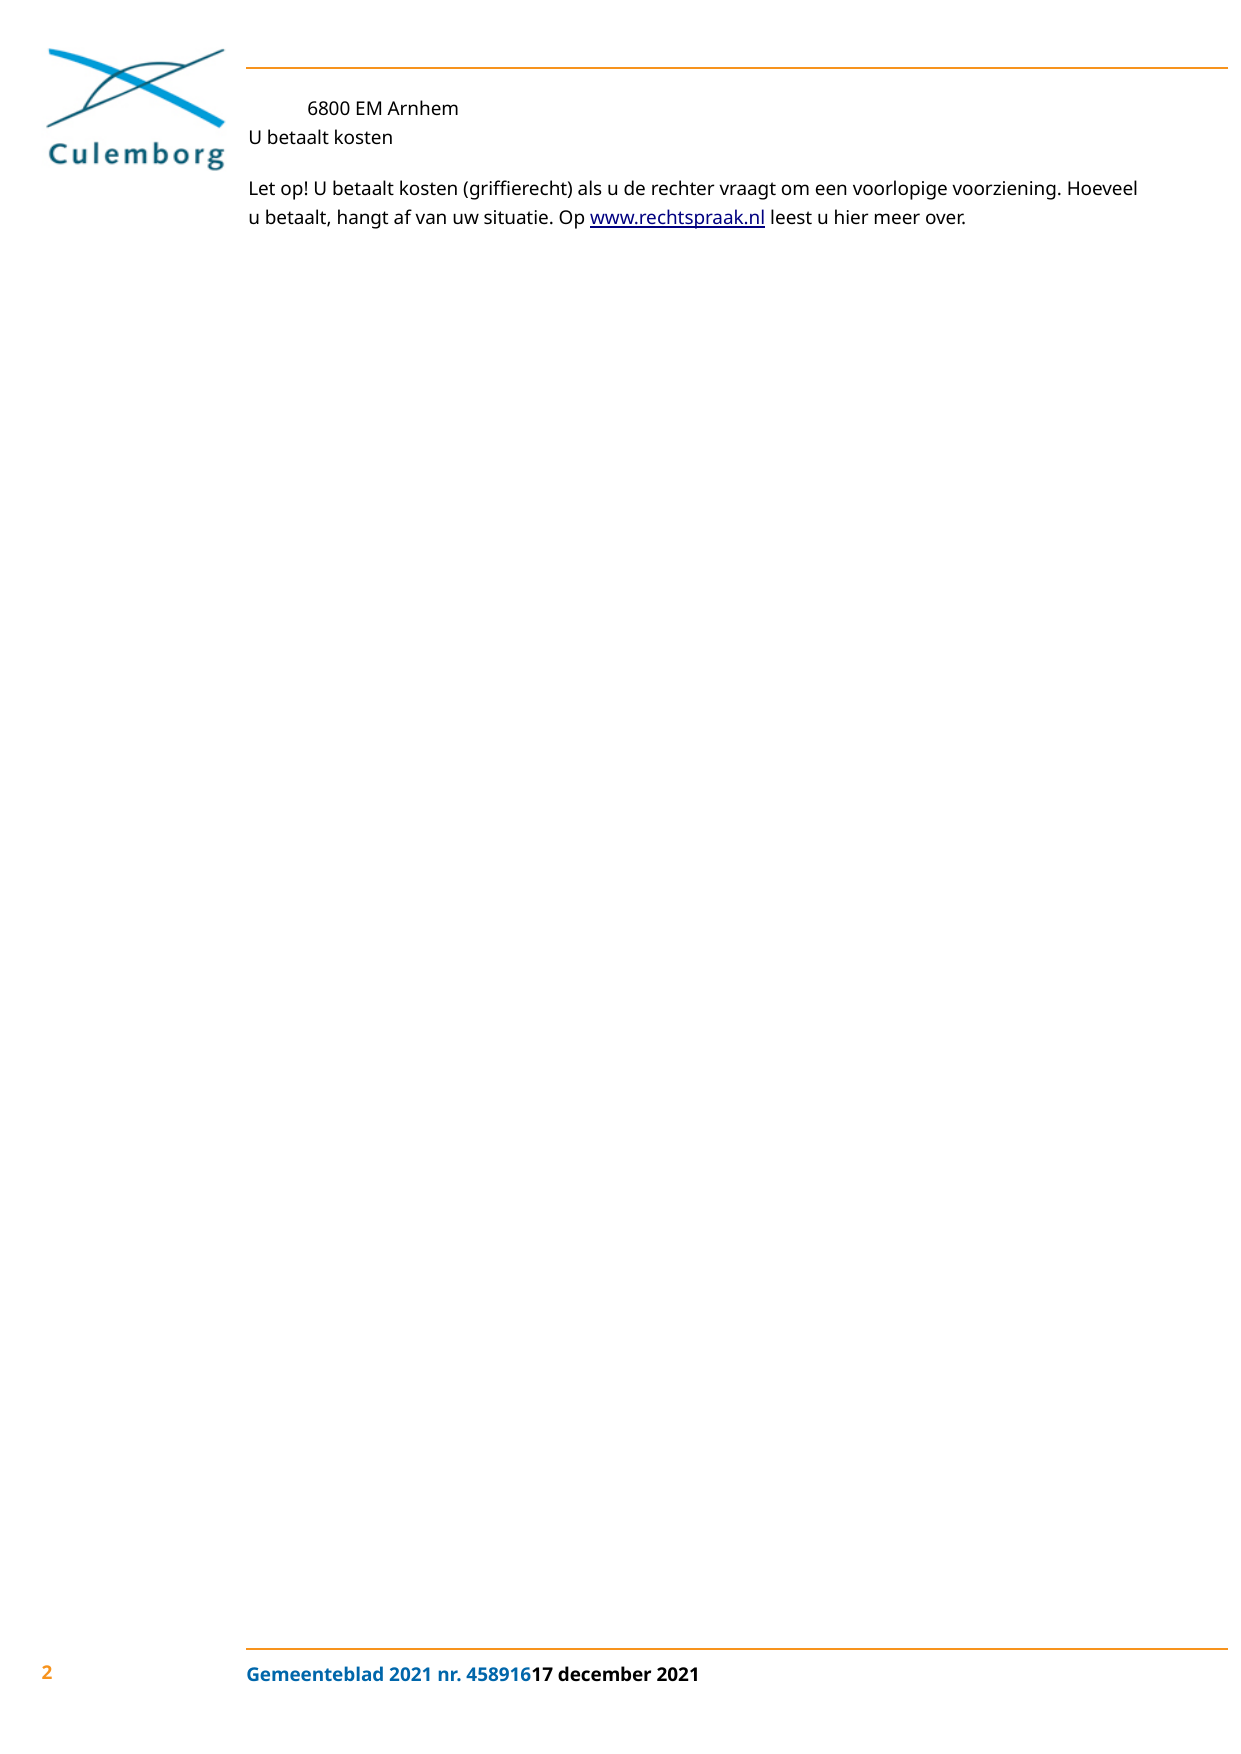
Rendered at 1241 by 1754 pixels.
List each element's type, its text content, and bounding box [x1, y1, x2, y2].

text U betaalt kosten [248, 124, 1152, 150]
list 6800 EM Arnhem [248, 95, 1152, 121]
text Let op! U betaalt kosten (griffierecht) als u de rechter vraagt om een voorlopige voorziening. Hoeveel u betaalt, hangt af van uw situatie. Op www.rechtspraak.nl leest u hier meer over. [248, 175, 1152, 230]
picture [41, 47, 231, 172]
